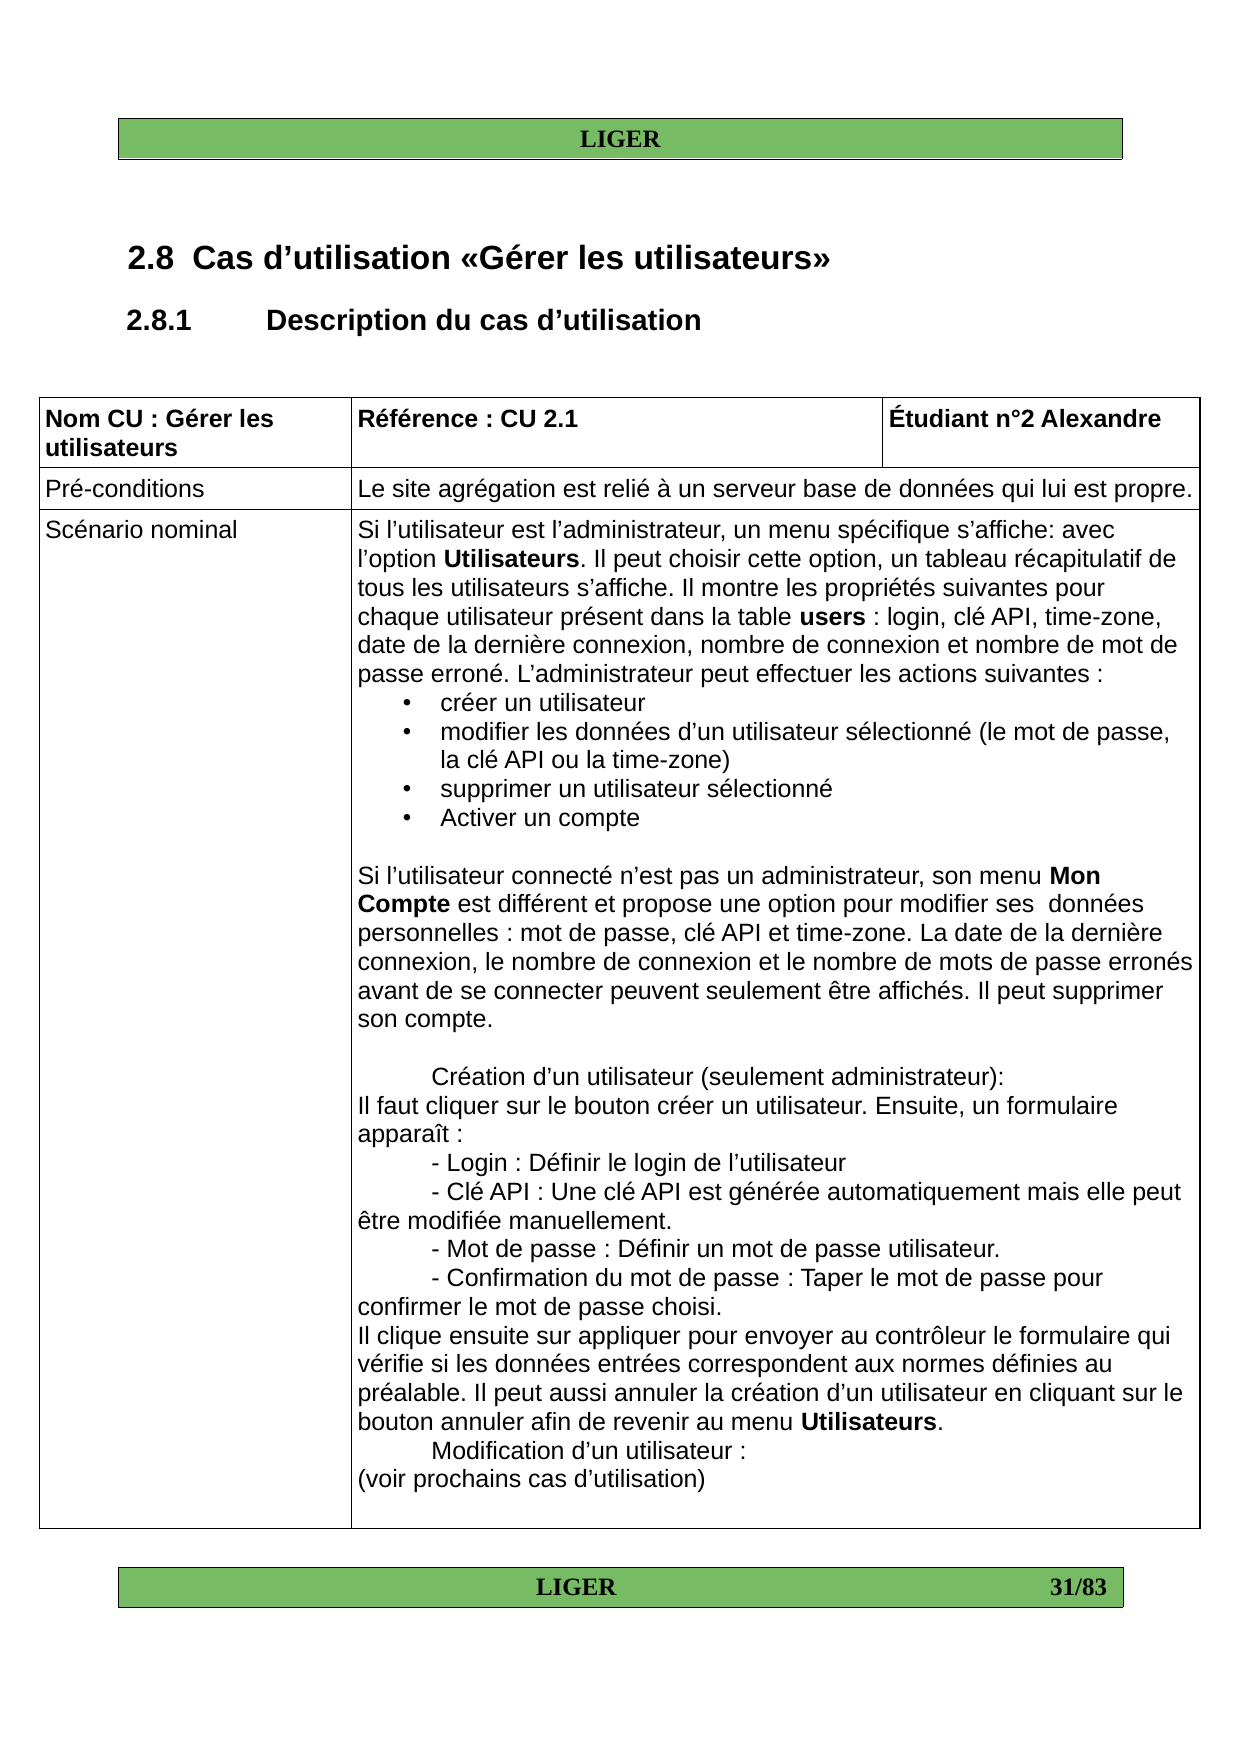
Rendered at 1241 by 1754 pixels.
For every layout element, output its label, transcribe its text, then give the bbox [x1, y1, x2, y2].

table_cell Le site agrégation est relié à un serveur base de données qui lui est propre. [352, 468, 1199, 508]
table_cell Si l’utilisateur est l’administrateur, un menu spécifique s’affiche: avec l’option Utilisateurs. Il peut choisir cette option, un tableau récapitulatif de tous les utilisateurs s’affiche. Il montre les propriétés suivantes pour chaque utilisateur présent dans la table users : login, clé API, time-zone, date de la dernière connexion, nombre de connexion et nombre de mot de passe erroné. L’administrateur peut effectuer les actions suivantes : créer un utilisateur modifier les données d’un utilisateur sélectionné (le mot de passe, la clé API ou la time-zone) supprimer un utilisateur sélectionné Activer un compte Si l’utilisateur connecté n’est pas un administrateur, son menu Mon Compte est différent et propose une option pour modifier ses données personnelles : mot de passe, clé API et time-zone. La date de la dernière connexion, le nombre de connexion et le nombre de mots de passe erronés avant de se connecter peuvent seulement être affichés. Il peut supprimer son compte. Création d’un utilisateur (seulement administrateur): Il faut cliquer sur le bouton créer un utilisateur. Ensuite, un formulaire apparaît : - Login : Définir le login de l’utilisateur - Clé API : Une clé API est générée automatiquement mais elle peut être modifiée manuellement. - Mot de passe : Définir un mot de passe utilisateur. - Confirmation du mot de passe : Taper le mot de passe pour confirmer le mot de passe choisi. Il clique ensuite sur appliquer pour envoyer au contrôleur le formulaire qui vérifie si les données entrées correspondent aux normes définies au préalable. Il peut aussi annuler la création d’un utilisateur en cliquant sur le bouton annuler afin de revenir au menu Utilisateurs. Modification d’un utilisateur : (voir prochains cas d’utilisation) [352, 510, 1199, 1528]
table_header Référence : CU 2.1 [352, 398, 882, 467]
subtitle Cas d’utilisation «Gérer les utilisateurs» [118, 238, 1122, 276]
table_cell Scénario nominal [40, 510, 351, 1528]
subtitle Description du cas d’utilisation [118, 303, 1122, 337]
table_cell Pré-conditions [40, 468, 351, 508]
table_header Nom CU : Gérer les utilisateurs [40, 398, 351, 467]
table_header Étudiant n°2 Alexandre [883, 398, 1199, 467]
